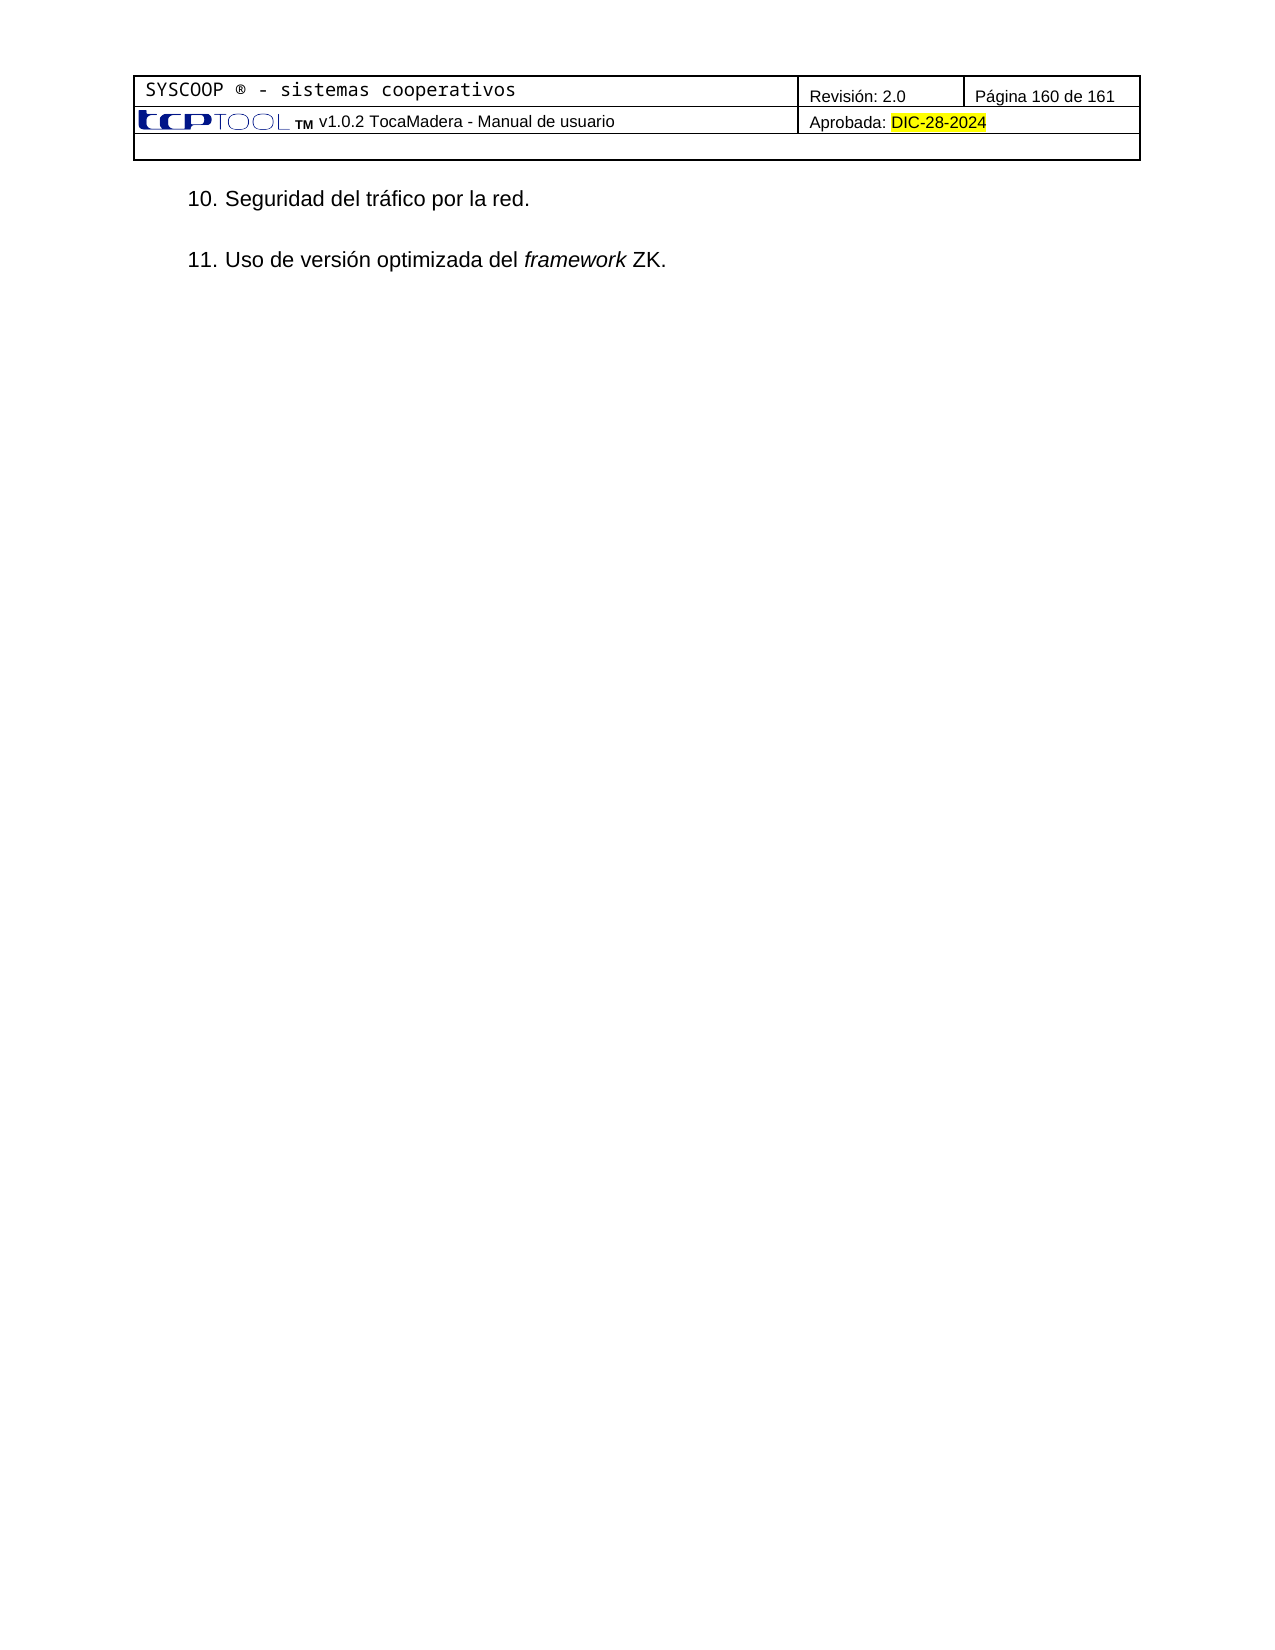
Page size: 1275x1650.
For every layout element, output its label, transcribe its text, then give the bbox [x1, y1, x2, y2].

list Seguridad del tráfico por la red. [187, 186, 1125, 211]
picture [138, 110, 290, 130]
list Uso de versión optimizada del framework ZK. [187, 247, 1125, 273]
